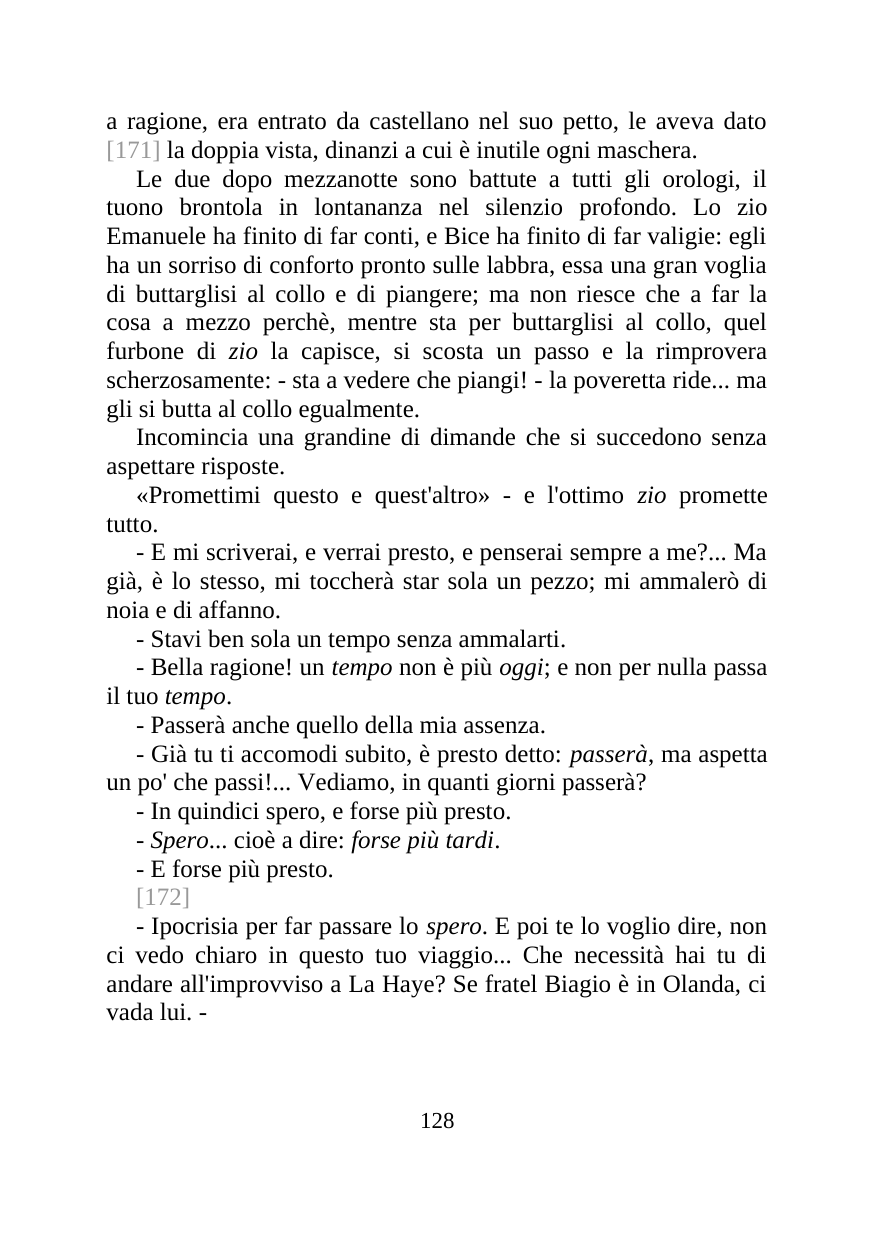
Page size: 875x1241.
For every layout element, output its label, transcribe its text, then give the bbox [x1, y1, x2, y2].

text - Spero... cioè a dire: forse più tardi. [106, 825, 768, 854]
text - Passerà anche quello della mia assenza. [106, 710, 768, 739]
text [172] [106, 882, 768, 911]
text Incomincia una grandine di dimande che si succedono senza aspettare risposte. [106, 422, 768, 480]
text - In quindici spero, e forse più presto. [106, 796, 768, 825]
text a ragione, era entrato da castellano nel suo petto, le aveva dato [171] la doppia vista, dinanzi a cui è inutile ogni maschera. [106, 106, 768, 164]
text - Già tu ti accomodi subito, è presto detto: passerà, ma aspetta un po' che passi!... Vediamo, in quanti giorni passerà? [106, 739, 768, 796]
text - Bella ragione! un tempo non è più oggi; e non per nulla passa il tuo tempo. [106, 652, 768, 710]
text - Stavi ben sola un tempo senza ammalarti. [106, 624, 768, 652]
text «Promettimi questo e quest'altro» - e l'ottimo zio promette tutto. [106, 480, 768, 537]
text - Ipocrisia per far passare lo spero. E poi te lo voglio dire, non ci vedo chiaro in questo tuo viaggio... Che necessità hai tu di andare all'improvviso a La Haye? Se fratel Biagio è in Olanda, ci vada lui. - [106, 911, 768, 1026]
text - E mi scriverai, e verrai presto, e penserai sempre a me?... Ma già, è lo stesso, mi toccherà star sola un pezzo; mi ammalerò di noia e di affanno. [106, 537, 768, 624]
text - E forse più presto. [106, 854, 768, 882]
text Le due dopo mezzanotte sono battute a tutti gli orologi, il tuono brontola in lontananza nel silenzio profondo. Lo zio Emanuele ha finito di far conti, e Bice ha finito di far valigie: egli ha un sorriso di conforto pronto sulle labbra, essa una gran voglia di buttarglisi al collo e di piangere; ma non riesce che a far la cosa a mezzo perchè, mentre sta per buttarglisi al collo, quel furbone di zio la capisce, si scosta un passo e la rimprovera scherzosamente: - sta a vedere che piangi! - la poveretta ride... ma gli si butta al collo egualmente. [106, 164, 768, 422]
